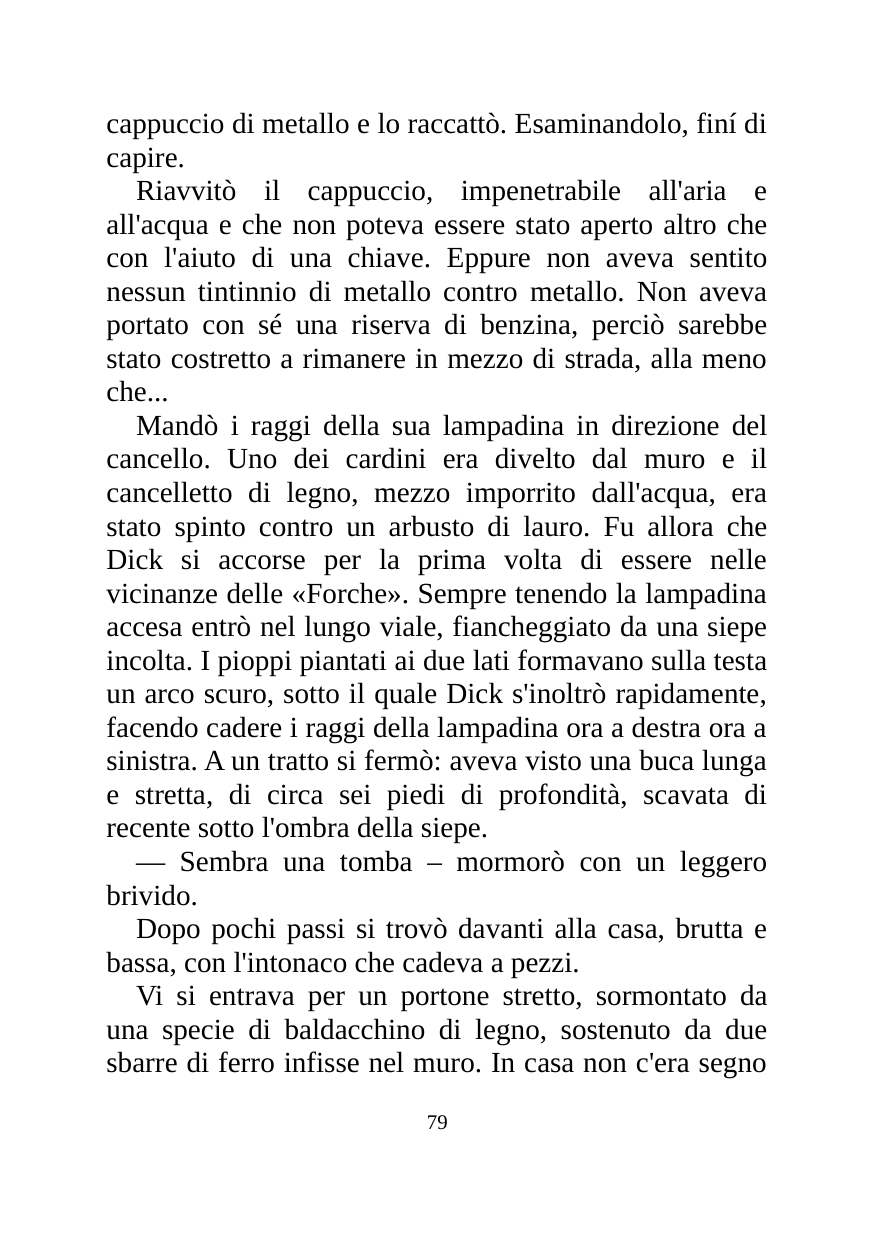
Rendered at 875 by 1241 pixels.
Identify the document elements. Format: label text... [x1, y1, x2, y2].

text cappuccio di metallo e lo raccattò. Esaminandolo, finí di capire. [106, 106, 768, 173]
text Mandò i raggi della sua lampadina in direzione del cancello. Uno dei cardini era divelto dal muro e il cancelletto di legno, mezzo imporrito dall'acqua, era stato spinto contro un arbusto di lauro. Fu allora che Dick si accorse per la prima volta di essere nelle vicinanze delle «Forche». Sempre tenendo la lampadina accesa entrò nel lungo viale, fiancheggiato da una siepe incolta. I pioppi piantati ai due lati formavano sulla testa un arco scuro, sotto il quale Dick s'inoltrò rapidamente, facendo cadere i raggi della lampadina ora a destra ora a sinistra. A un tratto si fermò: aveva visto una buca lunga e stretta, di circa sei piedi di profondità, scavata di recente sotto l'ombra della siepe. [106, 408, 768, 844]
text Dopo pochi passi si trovò davanti alla casa, brutta e bassa, con l'intonaco che cadeva a pezzi. [106, 911, 768, 978]
text Vi si entrava per un portone stretto, sormontato da una specie di baldacchino di legno, sostenuto da due sbarre di ferro infisse nel muro. In casa non c'era segno [106, 978, 768, 1079]
text Riavvitò il cappuccio, impenetrabile all'aria e all'acqua e che non poteva essere stato aperto altro che con l'aiuto di una chiave. Eppure non aveva sentito nessun tintinnio di metallo contro metallo. Non aveva portato con sé una riserva di benzina, perciò sarebbe stato costretto a rimanere in mezzo di strada, alla meno che... [106, 173, 768, 408]
text — Sembra una tomba – mormorò con un leggero brivido. [106, 844, 768, 911]
